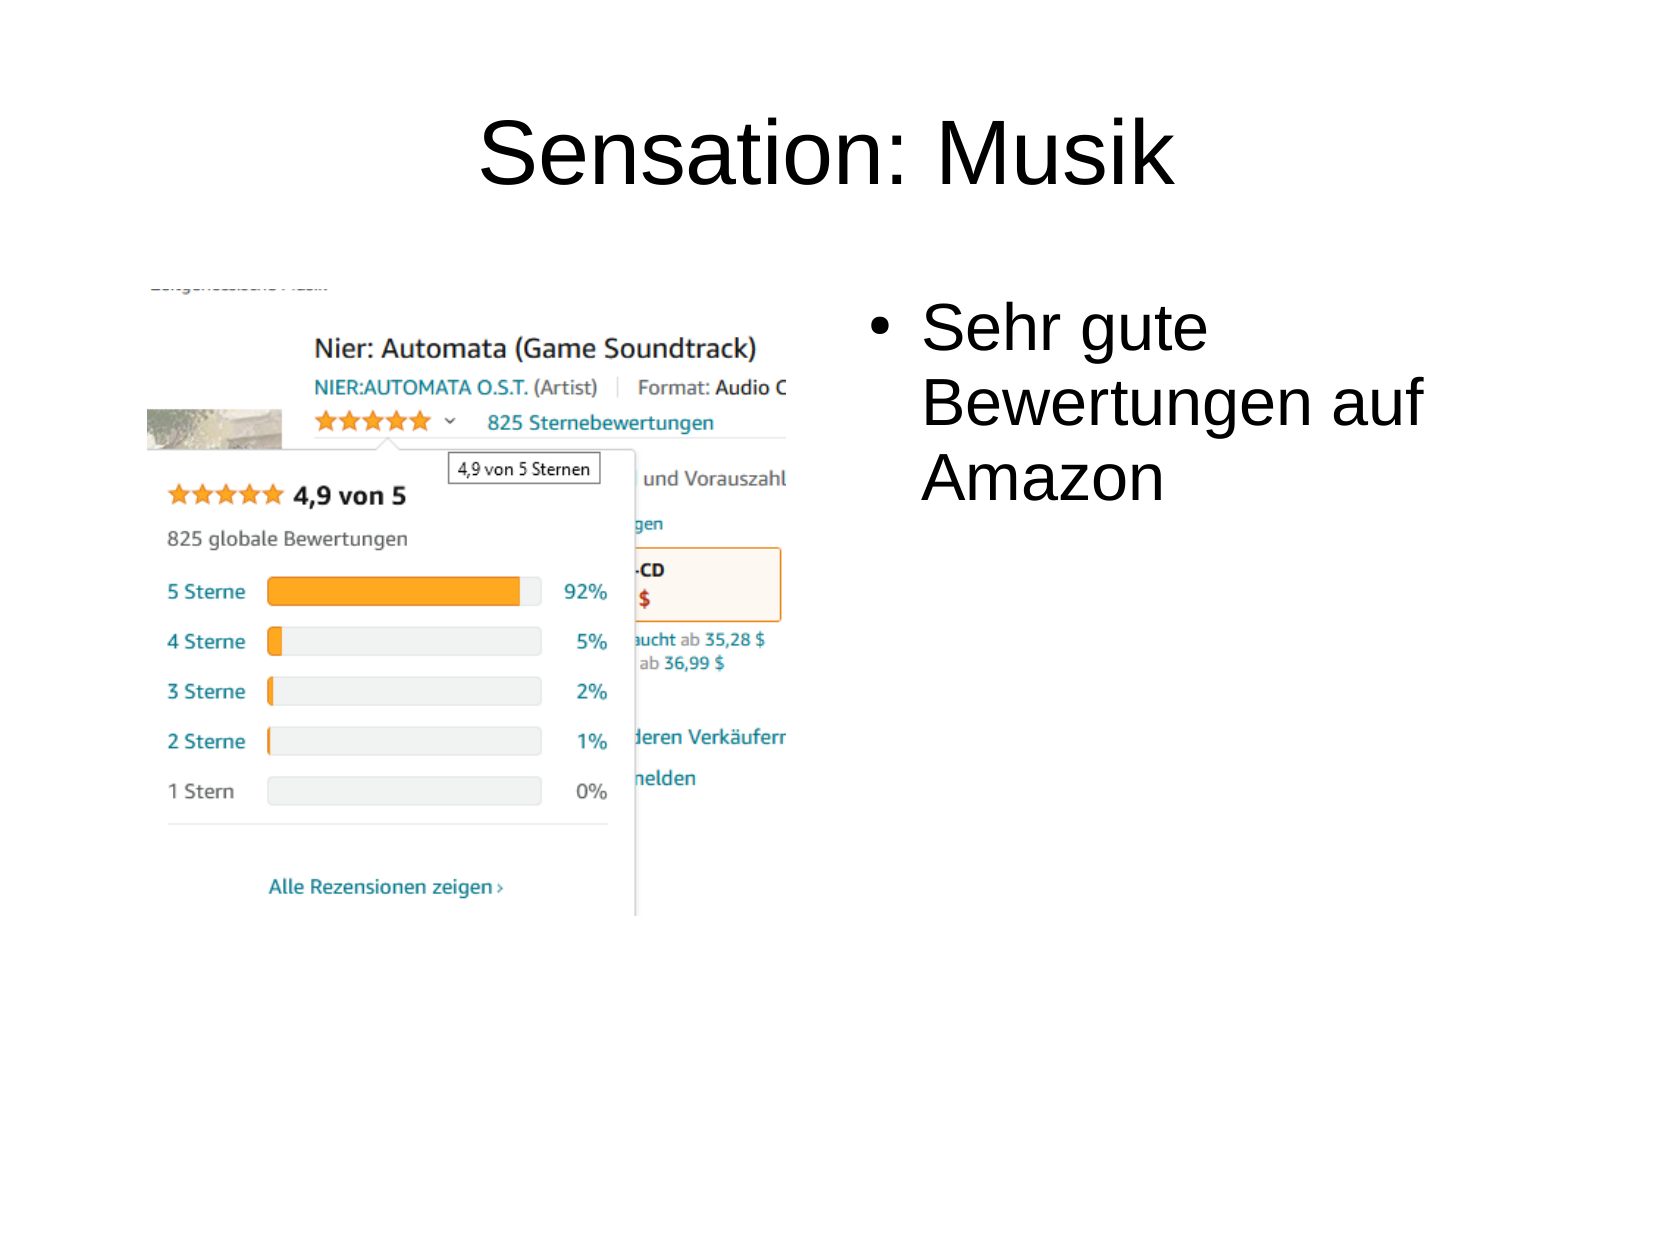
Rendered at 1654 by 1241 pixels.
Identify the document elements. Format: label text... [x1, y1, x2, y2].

title Sensation: Musik [82, 49, 1571, 257]
picture [147, 289, 786, 916]
list Sehr gute Bewertungen auf Amazon [850, 290, 1571, 1109]
